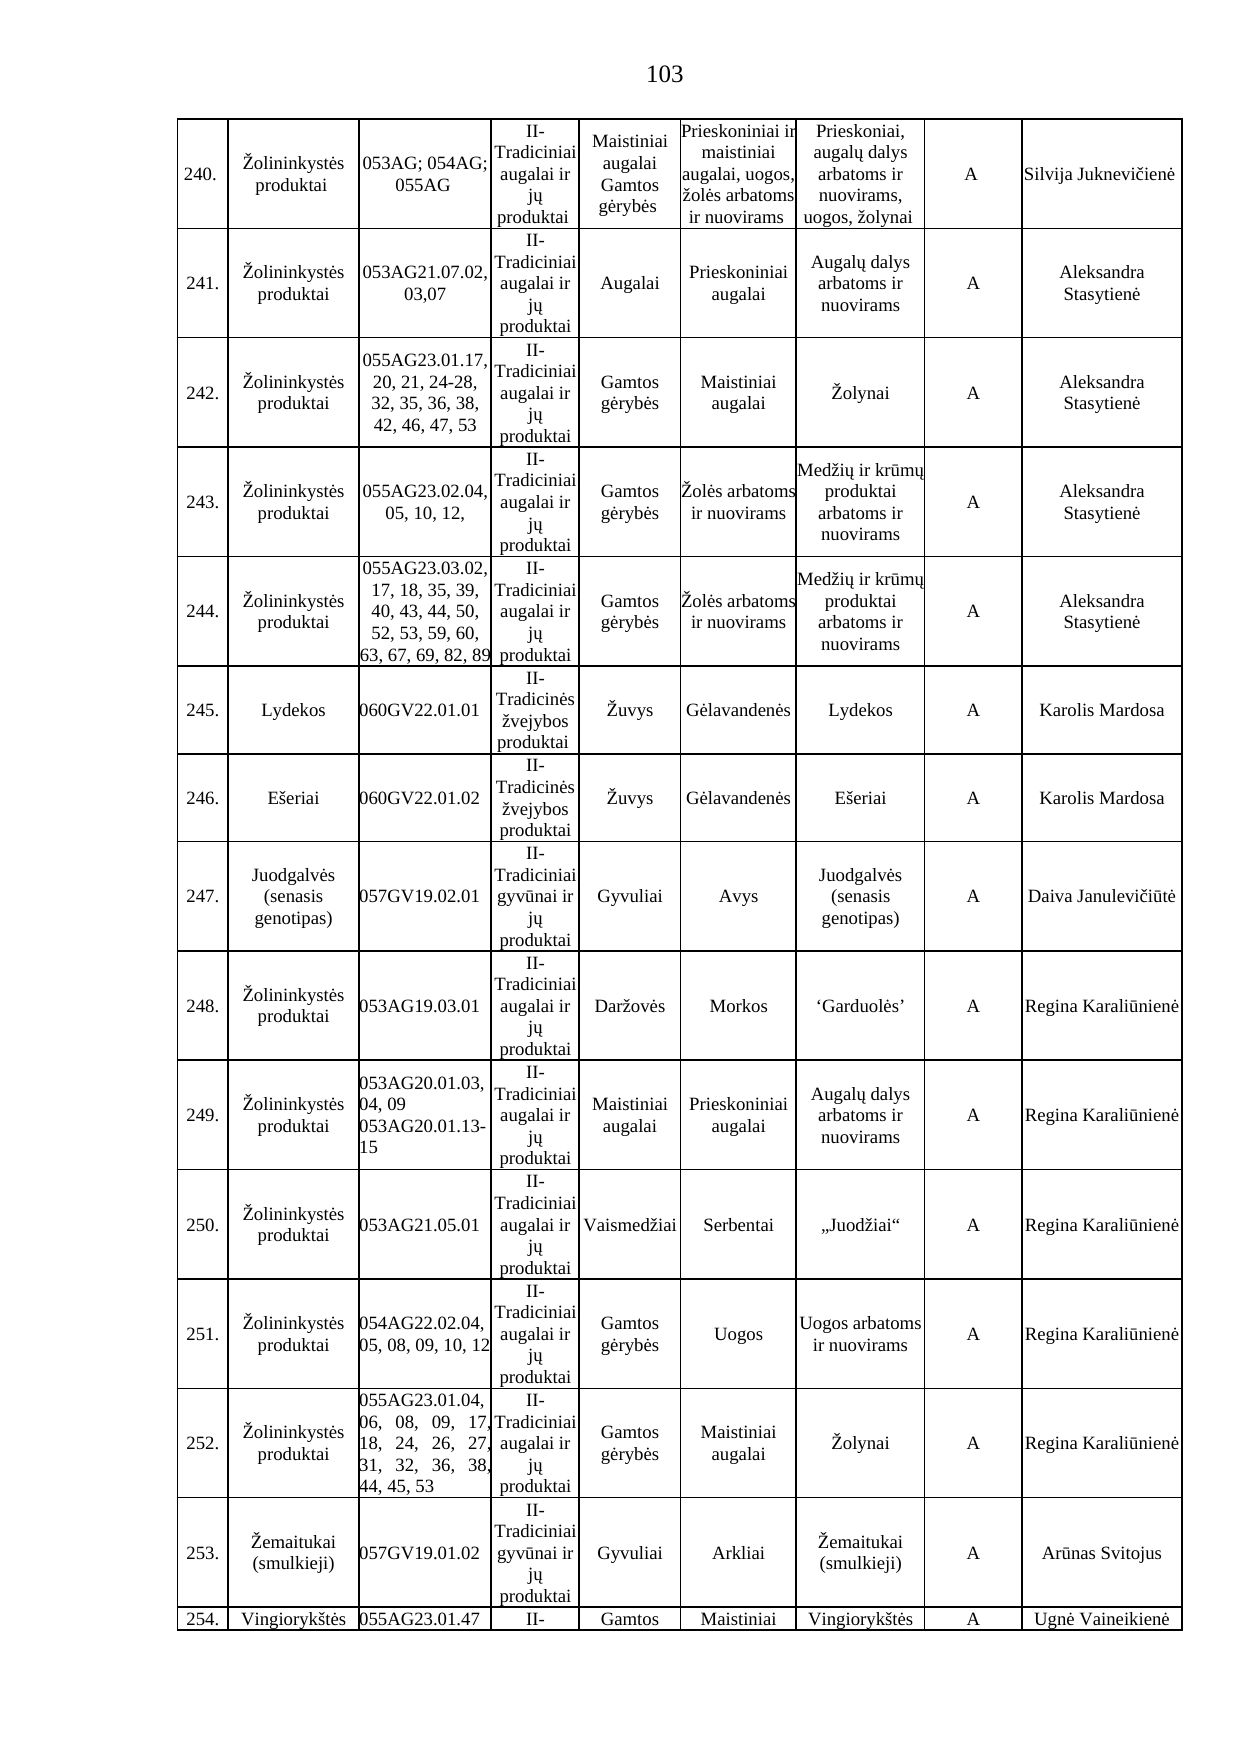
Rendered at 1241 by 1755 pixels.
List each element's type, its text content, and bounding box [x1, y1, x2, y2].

table_cell II-Tradiciniai augalai ir jų produktai [492, 952, 578, 1059]
table_cell A [925, 229, 1021, 337]
table_cell II- Tradiciniai augalai ir jų produktai [492, 338, 578, 446]
table_cell 252. [178, 1389, 227, 1497]
table_cell Karolis Mardosa [1023, 755, 1181, 841]
table_cell A [925, 1608, 1021, 1629]
table_cell Gamtos gėrybės [580, 448, 680, 556]
table_cell Žolininkystės produktai [229, 1280, 358, 1387]
table_cell Arūnas Svitojus [1023, 1498, 1181, 1606]
table_cell Regina Karaliūnienė [1023, 1170, 1181, 1278]
table_cell 241. [178, 229, 227, 337]
table_cell Vingiorykštės [797, 1608, 924, 1629]
table_cell Gamtos [580, 1608, 680, 1629]
table_cell Žolynai [797, 338, 924, 446]
table_cell Prieskoniniai ir maistiniai augalai, uogos, žolės arbatoms ir nuovirams [681, 120, 795, 227]
table_cell Arkliai [681, 1498, 795, 1606]
table_cell Žolininkystės produktai [229, 229, 358, 337]
table_cell A [925, 667, 1021, 753]
table_cell Regina Karaliūnienė [1023, 1389, 1181, 1497]
table_cell 053AG; 054AG; 055AG [360, 120, 490, 227]
table_cell Gamtos gėrybės [580, 557, 680, 665]
table_cell Žuvys [580, 667, 680, 753]
table_cell 053AG20.01.03, 04, 09 053AG20.01.13-15 [360, 1061, 490, 1169]
table_cell Gėlavandenės [681, 755, 795, 841]
table_cell Regina Karaliūnienė [1023, 952, 1181, 1059]
table_cell A [925, 448, 1021, 556]
table_cell 057GV19.02.01 [360, 842, 490, 950]
table_cell A [925, 1170, 1021, 1278]
table_cell Gėlavandenės [681, 667, 795, 753]
table_cell Ešeriai [797, 755, 924, 841]
table_cell Serbentai [681, 1170, 795, 1278]
table_cell Regina Karaliūnienė [1023, 1280, 1181, 1387]
table_cell Prieskoniniai augalai [681, 229, 795, 337]
table_cell II-Tradiciniai augalai ir jų produktai [492, 1170, 578, 1278]
table_cell Maistiniai augalai [681, 1389, 795, 1497]
table_cell Žemaitukai (smulkieji) [797, 1498, 924, 1606]
table_cell Žemaitukai (smulkieji) [229, 1498, 358, 1606]
table_cell Juodgalvės (senasis genotipas) [229, 842, 358, 950]
table_cell Aleksandra Stasytienė [1023, 229, 1181, 337]
table_cell II-Tradiciniai augalai ir jų produktai [492, 1061, 578, 1169]
table_cell Žuvys [580, 755, 680, 841]
table_cell Lydekos [229, 667, 358, 753]
table_cell Žolynai [797, 1389, 924, 1497]
table_cell Augalų dalys arbatoms ir nuovirams [797, 1061, 924, 1169]
table_cell 053AG21.07.02, 03,07 [360, 229, 490, 337]
table_cell Gamtos gėrybės [580, 1389, 680, 1497]
table_cell A [925, 1280, 1021, 1387]
table_cell Medžių ir krūmų produktai arbatoms ir nuovirams [797, 557, 924, 665]
table_cell Žolininkystės produktai [229, 120, 358, 227]
table_cell 253. [178, 1498, 227, 1606]
table_cell II-Tradiciniai augalai ir jų produktai [492, 1389, 578, 1497]
table_cell Gyvuliai [580, 842, 680, 950]
table_cell 242. [178, 338, 227, 446]
table_cell Maistiniai [681, 1608, 795, 1629]
table_cell 055AG23.02.04, 05, 10, 12, [360, 448, 490, 556]
table_cell II- Tradiciniai augalai ir jų produktai [492, 448, 578, 556]
table_cell Gamtos gėrybės [580, 338, 680, 446]
table_cell Maistiniai augalai Gamtos gėrybės [580, 120, 680, 227]
table_cell 054AG22.02.04, 05, 08, 09, 10, 12 [360, 1280, 490, 1387]
table_cell „Juodžiai“ [797, 1170, 924, 1278]
table_cell Augalai [580, 229, 680, 337]
table_cell A [925, 1498, 1021, 1606]
table_cell Karolis Mardosa [1023, 667, 1181, 753]
table_cell Žolininkystės produktai [229, 952, 358, 1059]
table_cell Žolininkystės produktai [229, 557, 358, 665]
table_cell A [925, 557, 1021, 665]
table_cell Vingiorykštės [229, 1608, 358, 1629]
table_cell 055AG23.01.47 [360, 1608, 490, 1629]
table_cell A [925, 120, 1021, 227]
table_cell II- [492, 1608, 578, 1629]
table_cell Ugnė Vaineikienė [1023, 1608, 1181, 1629]
table_cell Gyvuliai [580, 1498, 680, 1606]
table_cell Silvija Juknevičienė [1023, 120, 1181, 227]
table_cell Žolininkystės produktai [229, 448, 358, 556]
table_cell II- Tradiciniai augalai ir jų produktai [492, 229, 578, 337]
table_cell Žolės arbatoms ir nuovirams [681, 557, 795, 665]
table_cell Aleksandra Stasytienė [1023, 338, 1181, 446]
table_cell Uogos arbatoms ir nuovirams [797, 1280, 924, 1387]
table_cell Daržovės [580, 952, 680, 1059]
table_cell II- Tradicinės žvejybos produktai [492, 755, 578, 841]
table_cell 060GV22.01.02 [360, 755, 490, 841]
table_cell 249. [178, 1061, 227, 1169]
table_cell 254. [178, 1608, 227, 1629]
table_cell Žolininkystės produktai [229, 1389, 358, 1497]
table_cell 243. [178, 448, 227, 556]
table_cell II-Tradiciniai gyvūnai ir jų produktai [492, 842, 578, 950]
table_cell 055AG23.01.04, 06, 08, 09, 17, 18, 24, 26, 27, 31, 32, 36, 38, 44, 45, 53 [360, 1389, 490, 1497]
table_cell Avys [681, 842, 795, 950]
table_cell Medžių ir krūmų produktai arbatoms ir nuovirams [797, 448, 924, 556]
table_cell Regina Karaliūnienė [1023, 1061, 1181, 1169]
table_cell Prieskoniniai augalai [681, 1061, 795, 1169]
table_cell 247. [178, 842, 227, 950]
table_cell Žolės arbatoms ir nuovirams [681, 448, 795, 556]
table_cell 248. [178, 952, 227, 1059]
table_cell 053AG21.05.01 [360, 1170, 490, 1278]
table_cell Morkos [681, 952, 795, 1059]
table_cell II- Tradiciniai augalai ir jų produktai [492, 557, 578, 665]
table_cell 244. [178, 557, 227, 665]
table_cell 240. [178, 120, 227, 227]
table_cell II- Tradiciniai augalai ir jų produktai [492, 120, 578, 227]
table_cell Maistiniai augalai [580, 1061, 680, 1169]
table_cell Žolininkystės produktai [229, 1170, 358, 1278]
table_cell 246. [178, 755, 227, 841]
table_cell A [925, 755, 1021, 841]
table_cell Aleksandra Stasytienė [1023, 448, 1181, 556]
table_cell Augalų dalys arbatoms ir nuovirams [797, 229, 924, 337]
table_cell Aleksandra Stasytienė [1023, 557, 1181, 665]
table_cell 055AG23.01.17, 20, 21, 24-28, 32, 35, 36, 38, 42, 46, 47, 53 [360, 338, 490, 446]
table_cell A [925, 1061, 1021, 1169]
table_cell Daiva Janulevičiūtė [1023, 842, 1181, 950]
table_cell 053AG19.03.01 [360, 952, 490, 1059]
table_cell A [925, 842, 1021, 950]
table_cell Prieskoniai, augalų dalys arbatoms ir nuovirams, uogos, žolynai [797, 120, 924, 227]
table_cell Vaismedžiai [580, 1170, 680, 1278]
table_cell A [925, 1389, 1021, 1497]
table_cell Uogos [681, 1280, 795, 1387]
table_cell 251. [178, 1280, 227, 1387]
table_cell 057GV19.01.02 [360, 1498, 490, 1606]
table_cell Maistiniai augalai [681, 338, 795, 446]
table_cell 055AG23.03.02, 17, 18, 35, 39, 40, 43, 44, 50, 52, 53, 59, 60, 63, 67, 69, 82, 89 [360, 557, 490, 665]
table_cell 245. [178, 667, 227, 753]
table_cell Lydekos [797, 667, 924, 753]
table_cell 250. [178, 1170, 227, 1278]
table_cell Juodgalvės (senasis genotipas) [797, 842, 924, 950]
table_cell Žolininkystės produktai [229, 338, 358, 446]
table_cell II-Tradiciniai augalai ir jų produktai [492, 1280, 578, 1387]
table_cell Žolininkystės produktai [229, 1061, 358, 1169]
table_cell ‘Garduolės’ [797, 952, 924, 1059]
table_cell II- Tradicinės žvejybos produktai [492, 667, 578, 753]
table_cell A [925, 952, 1021, 1059]
table_cell Ešeriai [229, 755, 358, 841]
table_cell A [925, 338, 1021, 446]
table_cell II-Tradiciniai gyvūnai ir jų produktai [492, 1498, 578, 1606]
table_cell 060GV22.01.01 [360, 667, 490, 753]
table_cell Gamtos gėrybės [580, 1280, 680, 1387]
